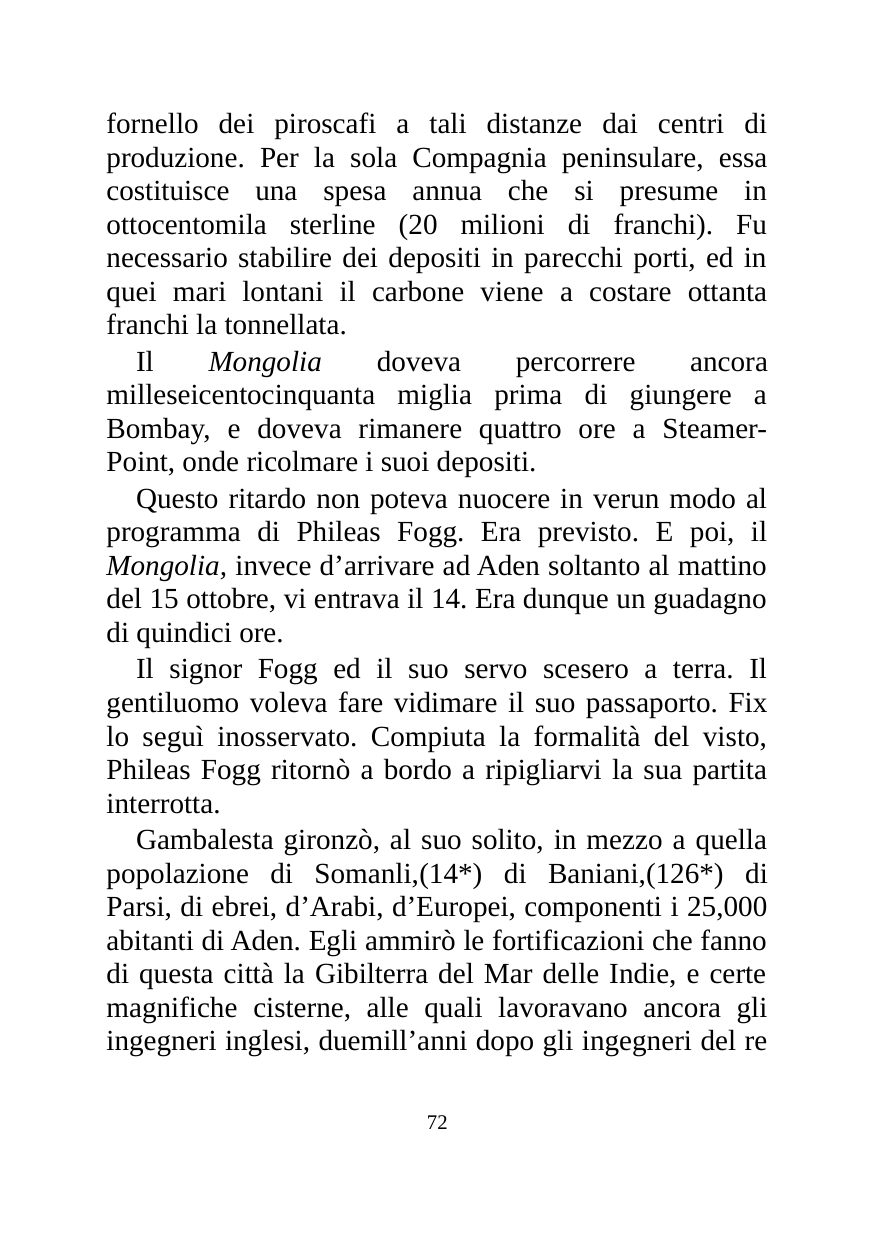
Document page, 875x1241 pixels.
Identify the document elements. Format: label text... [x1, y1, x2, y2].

text Questo ritardo non poteva nuocere in verun modo al programma di Phileas Fogg. Era previsto. E poi, il Mongolia, invece d’arrivare ad Aden soltanto al mattino del 15 ottobre, vi entrava il 14. Era dunque un guadagno di quindici ore. [106, 481, 768, 649]
text fornello dei piroscafi a tali distanze dai centri di produzione. Per la sola Compagnia peninsulare, essa costituisce una spesa annua che si presume in ottocentomila sterline (20 milioni di franchi). Fu necessario stabilire dei depositi in parecchi porti, ed in quei mari lontani il carbone viene a costare ottanta franchi la tonnellata. [106, 106, 768, 341]
text Gambalesta gironzò, al suo solito, in mezzo a quella popolazione di Somanli,(14*) di Baniani,(126*) di Parsi, di ebrei, d’Arabi, d’Europei, componenti i 25,000 abitanti di Aden. Egli ammirò le fortificazioni che fanno di questa città la Gibilterra del Mar delle Indie, e certe magnifiche cisterne, alle quali lavoravano ancora gli ingegneri inglesi, duemill’anni dopo gli ingegneri del re [106, 822, 768, 1057]
text Il Mongolia doveva percorrere ancora milleseicentocinquanta miglia prima di giungere a Bombay, e doveva rimanere quattro ore a Steamer-Point, onde ricolmare i suoi depositi. [106, 344, 768, 478]
text Il signor Fogg ed il suo servo scesero a terra. Il gentiluomo voleva fare vidimare il suo passaporto. Fix lo seguì inosservato. Compiuta la formalità del visto, Phileas Fogg ritornò a bordo a ripigliarvi la sua partita interrotta. [106, 652, 768, 819]
